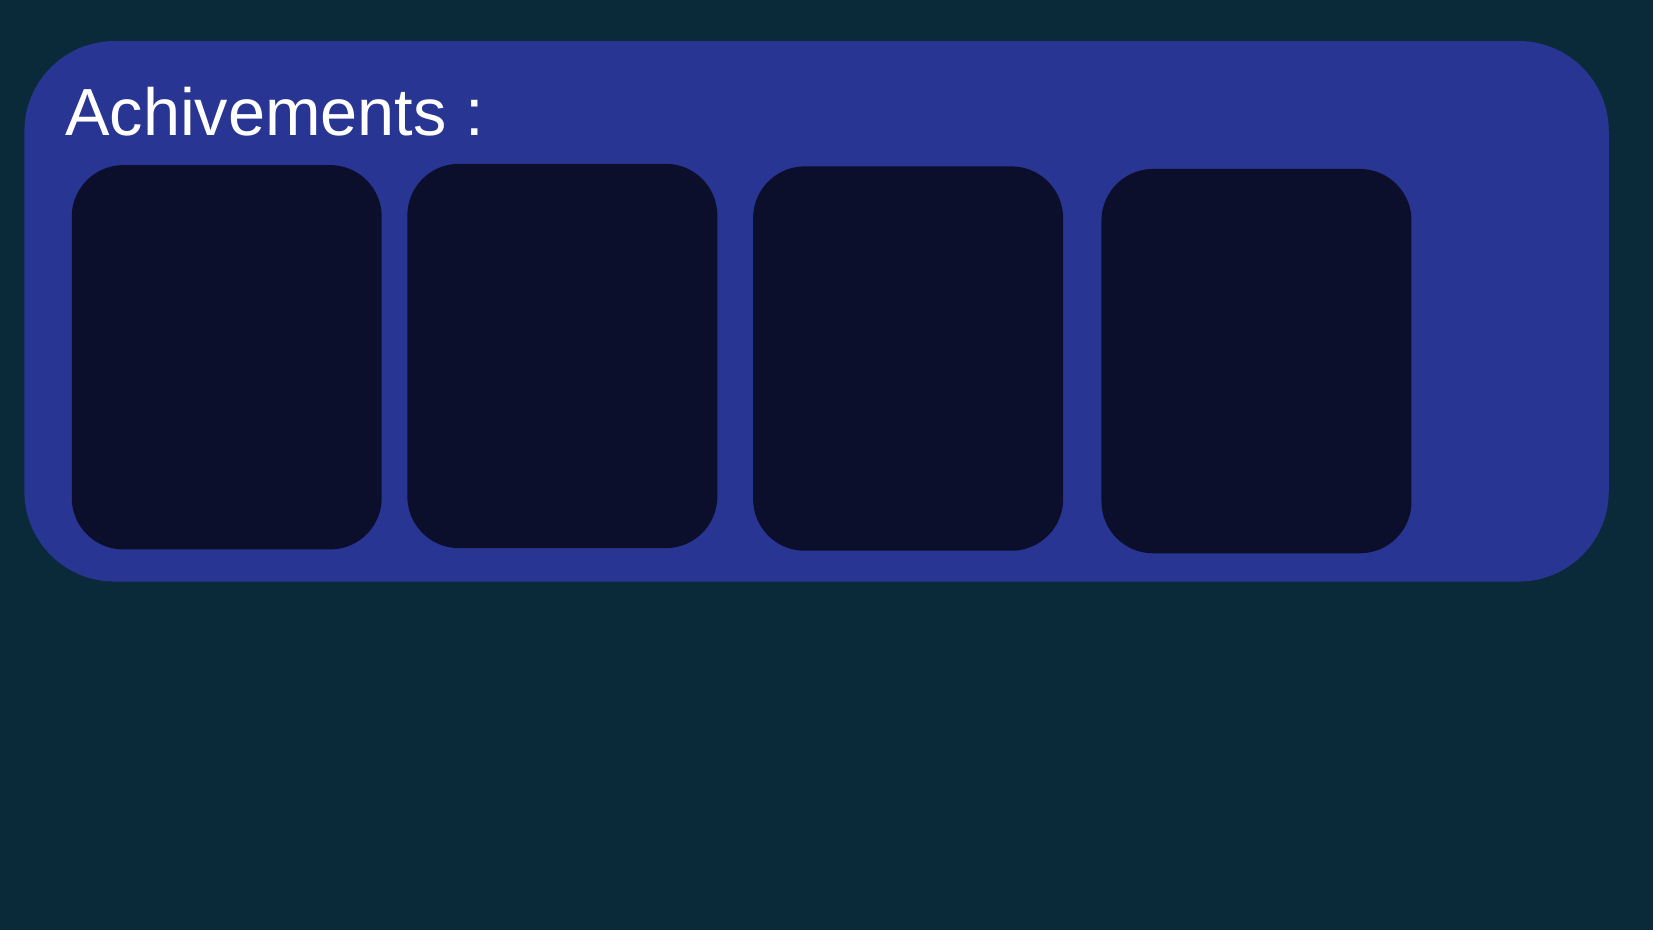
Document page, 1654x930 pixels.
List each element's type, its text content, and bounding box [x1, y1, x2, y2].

text_box [71, 165, 382, 550]
text_box Achivements : [24, 41, 1609, 582]
text_box [1101, 168, 1412, 554]
text_box [407, 163, 718, 549]
text_box [753, 166, 1064, 551]
